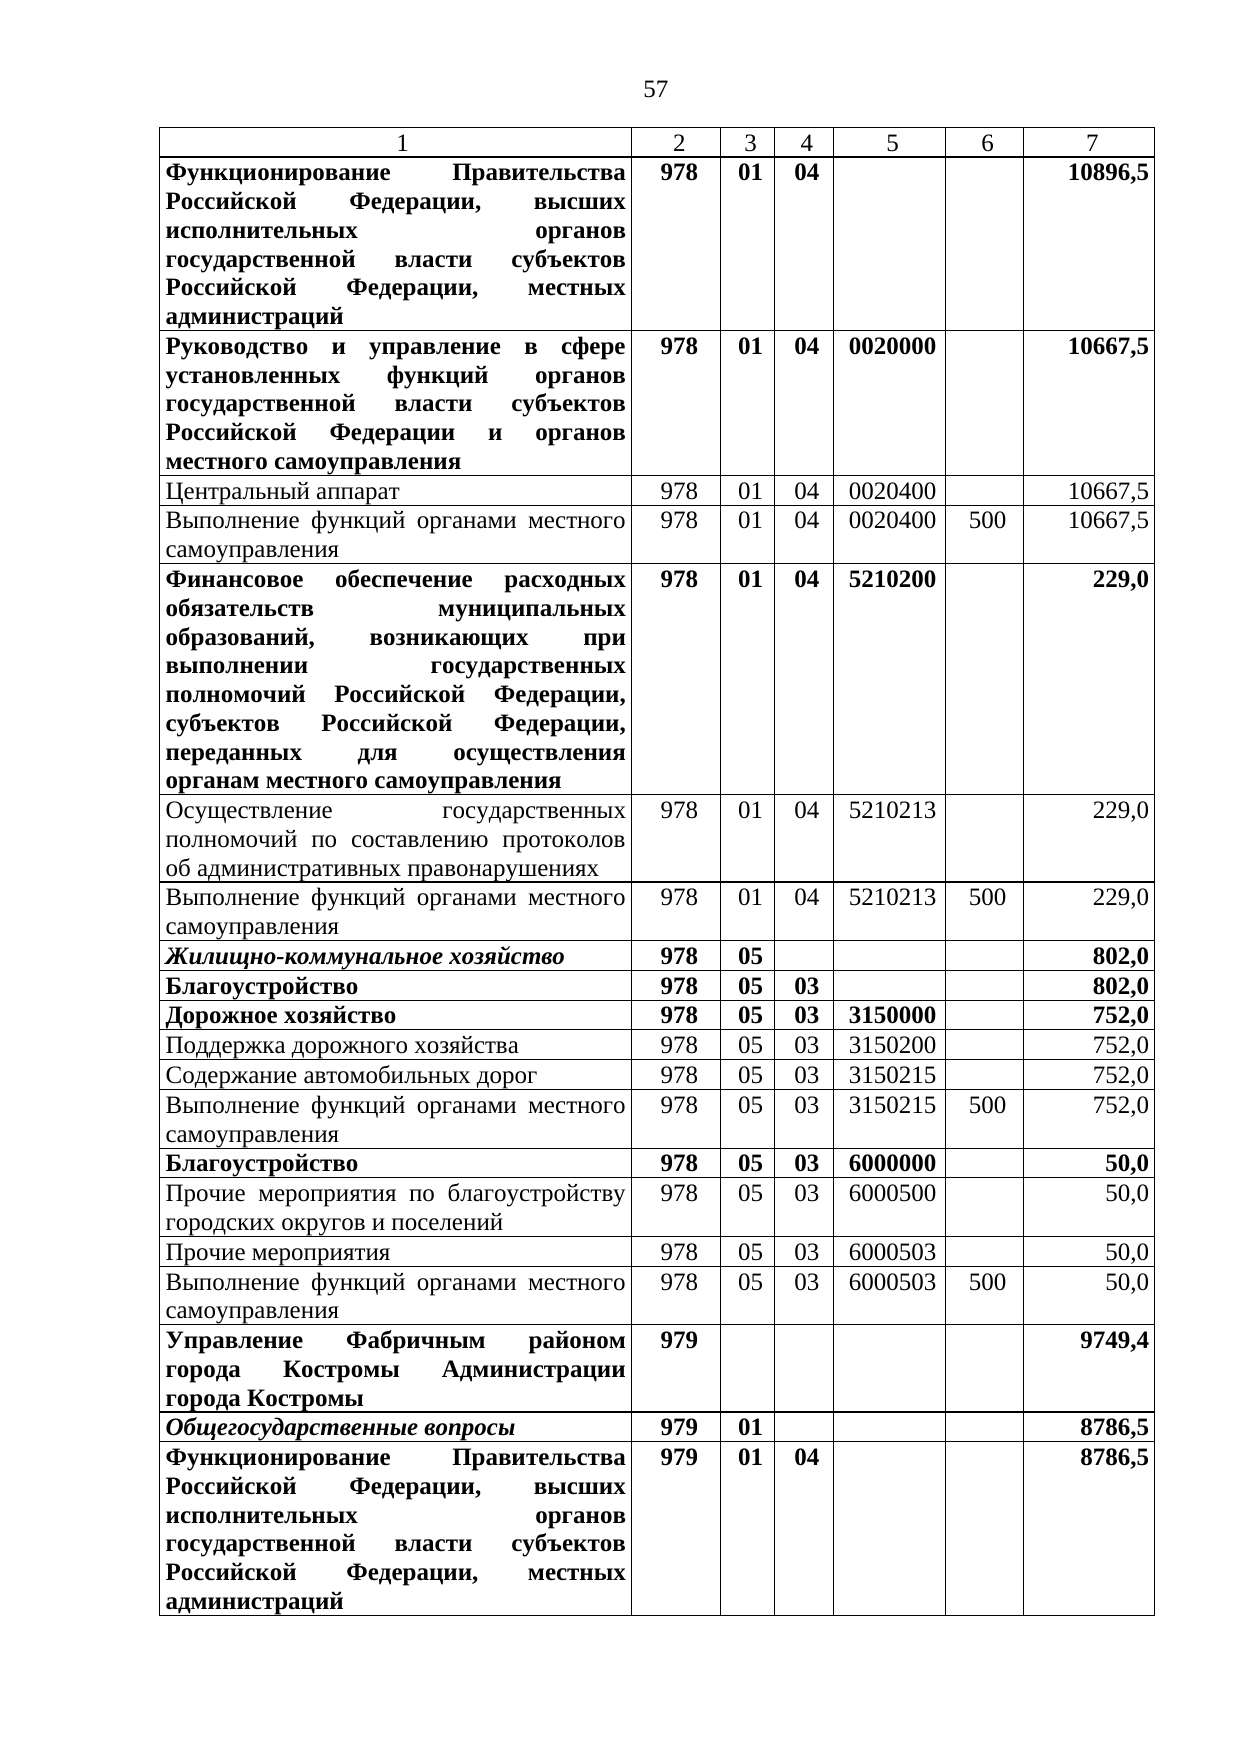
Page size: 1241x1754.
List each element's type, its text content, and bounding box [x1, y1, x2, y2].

table_cell [775, 1413, 833, 1441]
table_cell [1155, 881, 1200, 940]
table_cell 03 [775, 1267, 833, 1324]
table_cell Функционирование Правительства Российской Федерации, высших исполнительных органов государственной власти субъектов Российской Федерации, местных администраций [160, 1442, 631, 1615]
table_header 3 [721, 128, 774, 156]
table_cell 03 [775, 1178, 833, 1236]
table_cell 229,0 [1024, 795, 1154, 881]
table_cell 5210213 [834, 883, 945, 940]
table_cell 5210200 [834, 564, 945, 794]
table_cell Функционирование Правительства Российской Федерации, высших исполнительных органов государственной власти субъектов Российской Федерации, местных администраций [160, 158, 631, 330]
table_cell 01 [721, 1413, 774, 1441]
table_cell 752,0 [1024, 1030, 1154, 1059]
table_header 4 [775, 128, 833, 156]
table_cell Прочие мероприятия по благоустройству городских округов и поселений [160, 1178, 631, 1236]
table_cell [946, 476, 1023, 504]
table_cell 04 [775, 1442, 833, 1615]
table_cell 50,0 [1024, 1237, 1154, 1266]
table_cell Жилищно-коммунальное хозяйство [160, 941, 631, 970]
table_cell [946, 1178, 1023, 1236]
table_cell 0020400 [834, 476, 945, 504]
table_cell 03 [775, 1030, 833, 1059]
table_cell Общегосударственные вопросы [160, 1413, 631, 1441]
table_cell 01 [721, 1442, 774, 1615]
table_cell 978 [632, 564, 720, 794]
table_cell [946, 941, 1023, 970]
table_cell [834, 971, 945, 999]
table_cell [946, 1413, 1023, 1441]
table_cell Выполнение функций органами местного самоуправления [160, 506, 631, 563]
table_cell [1155, 1089, 1200, 1147]
table_cell 04 [775, 476, 833, 504]
table_cell 10896,5 [1024, 158, 1154, 330]
table_cell 04 [775, 564, 833, 794]
table_cell Поддержка дорожного хозяйства [160, 1030, 631, 1059]
table_cell 05 [721, 941, 774, 970]
table_cell 978 [632, 1090, 720, 1147]
table_cell 3150000 [834, 1001, 945, 1029]
table_cell [1155, 1029, 1200, 1059]
table_cell Финансовое обеспечение расходных обязательств муниципальных образований, возникающих при выполнении государственных полномочий Российской Федерации, субъектов Российской Федерации, переданных для осуществления органам местного самоуправления [160, 564, 631, 794]
table_cell 229,0 [1024, 883, 1154, 940]
table_cell 978 [632, 1030, 720, 1059]
table_cell [1155, 940, 1200, 970]
table_cell [946, 1060, 1023, 1089]
table_cell Руководство и управление в сфере установленных функций органов государственной власти субъектов Российской Федерации и органов местного самоуправления [160, 331, 631, 475]
table_cell 978 [632, 971, 720, 999]
table_cell 50,0 [1024, 1149, 1154, 1177]
table_cell [775, 1325, 833, 1411]
table_cell 978 [632, 1001, 720, 1029]
table_cell Выполнение функций органами местного самоуправления [160, 1090, 631, 1147]
table_cell [946, 1149, 1023, 1177]
table_cell 978 [632, 158, 720, 330]
table_cell 802,0 [1024, 971, 1154, 999]
table_cell 752,0 [1024, 1001, 1154, 1029]
table_cell 03 [775, 1090, 833, 1147]
table_cell 3150215 [834, 1060, 945, 1089]
table_cell [1155, 1236, 1200, 1266]
table_cell 979 [632, 1442, 720, 1615]
table_cell 978 [632, 941, 720, 970]
table_cell 50,0 [1024, 1267, 1154, 1324]
table_cell 05 [721, 1149, 774, 1177]
table_cell 978 [632, 331, 720, 475]
table_cell 978 [632, 1060, 720, 1089]
table_cell 01 [721, 331, 774, 475]
table_header 7 [1024, 128, 1154, 156]
table_cell [834, 1442, 945, 1615]
table_cell 04 [775, 795, 833, 881]
table_header 6 [946, 128, 1023, 156]
table_cell 03 [775, 1149, 833, 1177]
table_cell 01 [721, 476, 774, 504]
table_cell Благоустройство [160, 1149, 631, 1177]
table_cell 01 [721, 506, 774, 563]
table_cell 978 [632, 1237, 720, 1266]
table_cell Содержание автомобильных дорог [160, 1060, 631, 1089]
table_cell 03 [775, 1237, 833, 1266]
table_cell 229,0 [1024, 564, 1154, 794]
table_cell 6000500 [834, 1178, 945, 1236]
table_cell Выполнение функций органами местного самоуправления [160, 1267, 631, 1324]
table_cell 6000503 [834, 1237, 945, 1266]
table_cell 0020000 [834, 331, 945, 475]
table_cell [775, 941, 833, 970]
table_cell [946, 331, 1023, 475]
table_cell 979 [632, 1413, 720, 1441]
table_cell 03 [775, 1060, 833, 1089]
table_cell 05 [721, 1178, 774, 1236]
table_cell 500 [946, 1267, 1023, 1324]
table_cell 9749,4 [1024, 1325, 1154, 1411]
table_cell [946, 1237, 1023, 1266]
table_cell 05 [721, 1030, 774, 1059]
table_cell 979 [632, 1325, 720, 1411]
table_cell [1155, 1059, 1200, 1089]
table_cell [1155, 505, 1200, 563]
table_cell 3150215 [834, 1090, 945, 1147]
table_cell 978 [632, 506, 720, 563]
table_cell 978 [632, 795, 720, 881]
table_header 5 [834, 128, 945, 156]
table_cell 6000000 [834, 1149, 945, 1177]
table_cell 6000503 [834, 1267, 945, 1324]
table_cell 05 [721, 971, 774, 999]
table_cell [721, 1325, 774, 1411]
table_cell [1155, 1177, 1200, 1236]
table_cell [1155, 330, 1200, 475]
table_cell 752,0 [1024, 1090, 1154, 1147]
table_cell 978 [632, 1267, 720, 1324]
table_cell 05 [721, 1267, 774, 1324]
table_cell [946, 795, 1023, 881]
table_cell Осуществление государственных полномочий по составлению протоколов об административных правонарушениях [160, 795, 631, 881]
table_cell 802,0 [1024, 941, 1154, 970]
table_cell 01 [721, 564, 774, 794]
table_cell [834, 1325, 945, 1411]
table_cell 978 [632, 476, 720, 504]
table_cell Благоустройство [160, 971, 631, 999]
table_cell 8786,5 [1024, 1413, 1154, 1441]
table_cell [1155, 1266, 1200, 1324]
table_cell [1155, 563, 1200, 794]
table_cell [946, 158, 1023, 330]
table_cell [1155, 1148, 1200, 1177]
table_cell [1155, 1411, 1200, 1441]
table_cell 50,0 [1024, 1178, 1154, 1236]
table_cell 03 [775, 1001, 833, 1029]
table_cell [946, 1325, 1023, 1411]
table_header 1 [160, 128, 631, 156]
table_cell 05 [721, 1001, 774, 1029]
table_cell 05 [721, 1237, 774, 1266]
table_cell 04 [775, 158, 833, 330]
table_cell Прочие мероприятия [160, 1237, 631, 1266]
table_cell 500 [946, 1090, 1023, 1147]
table_cell [946, 1442, 1023, 1615]
table_cell 01 [721, 158, 774, 330]
table_cell 10667,5 [1024, 331, 1154, 475]
table_cell 0020400 [834, 506, 945, 563]
table_cell Центральный аппарат [160, 476, 631, 504]
table_cell 10667,5 [1024, 476, 1154, 504]
table_cell 04 [775, 506, 833, 563]
table_cell 978 [632, 1178, 720, 1236]
table_cell [946, 971, 1023, 999]
table_cell 8786,5 [1024, 1442, 1154, 1615]
table_cell [946, 1030, 1023, 1059]
table_cell Управление Фабричным районом города Костромы Администрации города Костромы [160, 1325, 631, 1411]
table_cell [946, 1001, 1023, 1029]
table_cell [1155, 1324, 1200, 1411]
table_header [1155, 127, 1200, 156]
table_cell [946, 564, 1023, 794]
table_cell [834, 941, 945, 970]
table_cell [1155, 156, 1200, 330]
table_cell 05 [721, 1090, 774, 1147]
table_header 2 [632, 128, 720, 156]
table_cell [834, 1413, 945, 1441]
table_cell [1155, 794, 1200, 881]
table_cell [1155, 1000, 1200, 1029]
table_cell [1155, 1441, 1200, 1615]
table_cell Выполнение функций органами местного самоуправления [160, 883, 631, 940]
table_cell 978 [632, 1149, 720, 1177]
table_cell [1155, 475, 1200, 504]
table_cell 500 [946, 883, 1023, 940]
table_cell 01 [721, 883, 774, 940]
table_cell 10667,5 [1024, 506, 1154, 563]
table_cell 3150200 [834, 1030, 945, 1059]
table_cell Дорожное хозяйство [160, 1001, 631, 1029]
table_cell 05 [721, 1060, 774, 1089]
table_cell 04 [775, 883, 833, 940]
table_cell 752,0 [1024, 1060, 1154, 1089]
table_cell [834, 158, 945, 330]
table_cell 500 [946, 506, 1023, 563]
table_cell 01 [721, 795, 774, 881]
table_cell [1155, 970, 1200, 999]
table_cell 978 [632, 883, 720, 940]
table_cell 03 [775, 971, 833, 999]
table_cell 5210213 [834, 795, 945, 881]
table_cell 04 [775, 331, 833, 475]
